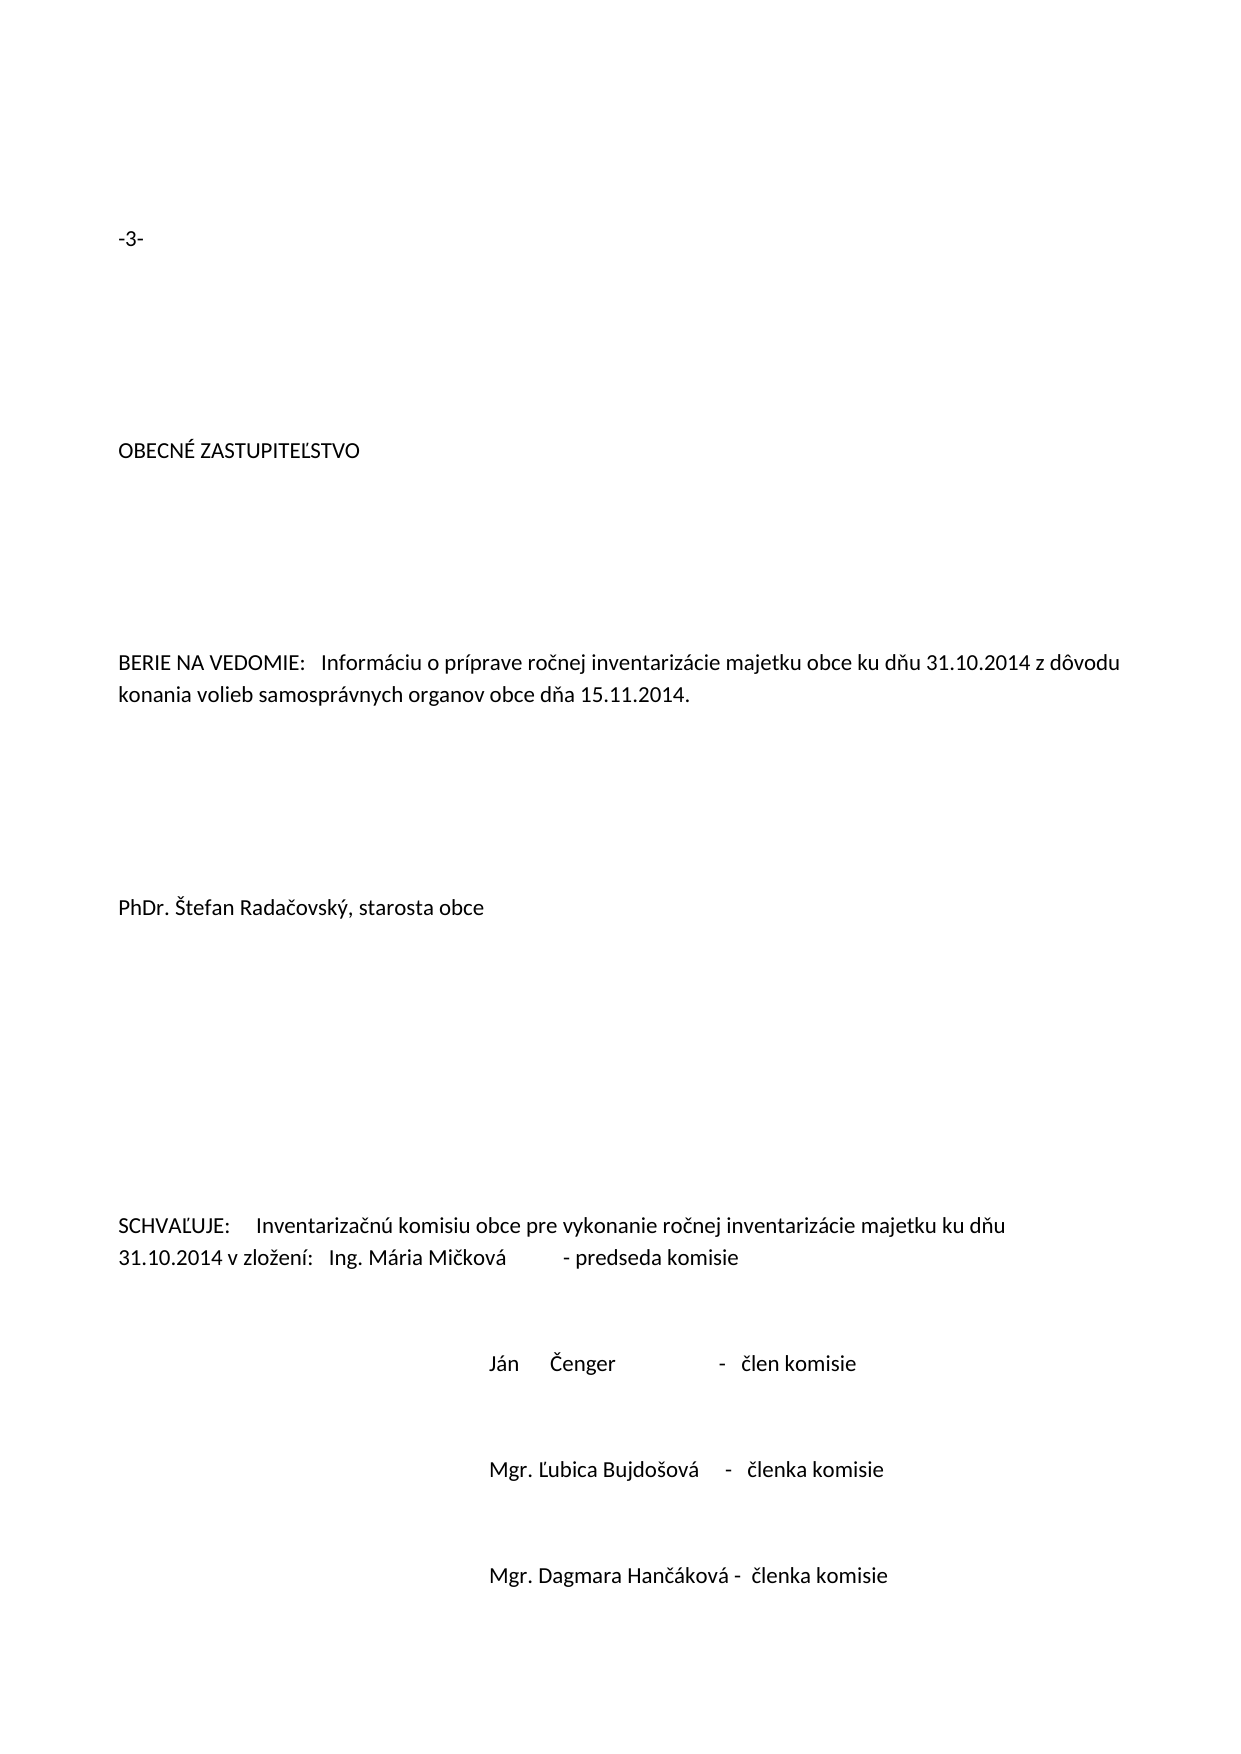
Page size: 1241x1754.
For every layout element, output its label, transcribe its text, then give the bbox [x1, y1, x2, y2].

text PhDr. Štefan Radačovský, starosta obce [118, 893, 1122, 921]
text -3- [118, 224, 1122, 252]
text Mgr. Dagmara Hančáková - členka komisie [118, 1561, 1122, 1589]
text OBECNÉ ZASTUPITEĽSTVO [118, 436, 1122, 464]
text Mgr. Ľubica Bujdošová - členka komisie [118, 1455, 1122, 1483]
text Ján Čenger - člen komisie [118, 1349, 1122, 1377]
text SCHVAĽUJE: Inventarizačnú komisiu obce pre vykonanie ročnej inventarizácie majetku ku dňu 31.10.2014 v zložení: Ing. Mária Mičková - predseda komisie [118, 1211, 1122, 1271]
text BERIE NA VEDOMIE: Informáciu o príprave ročnej inventarizácie majetku obce ku dňu 31.10.2014 z dôvodu konania volieb samosprávnych organov obce dňa 15.11.2014. [118, 648, 1122, 708]
